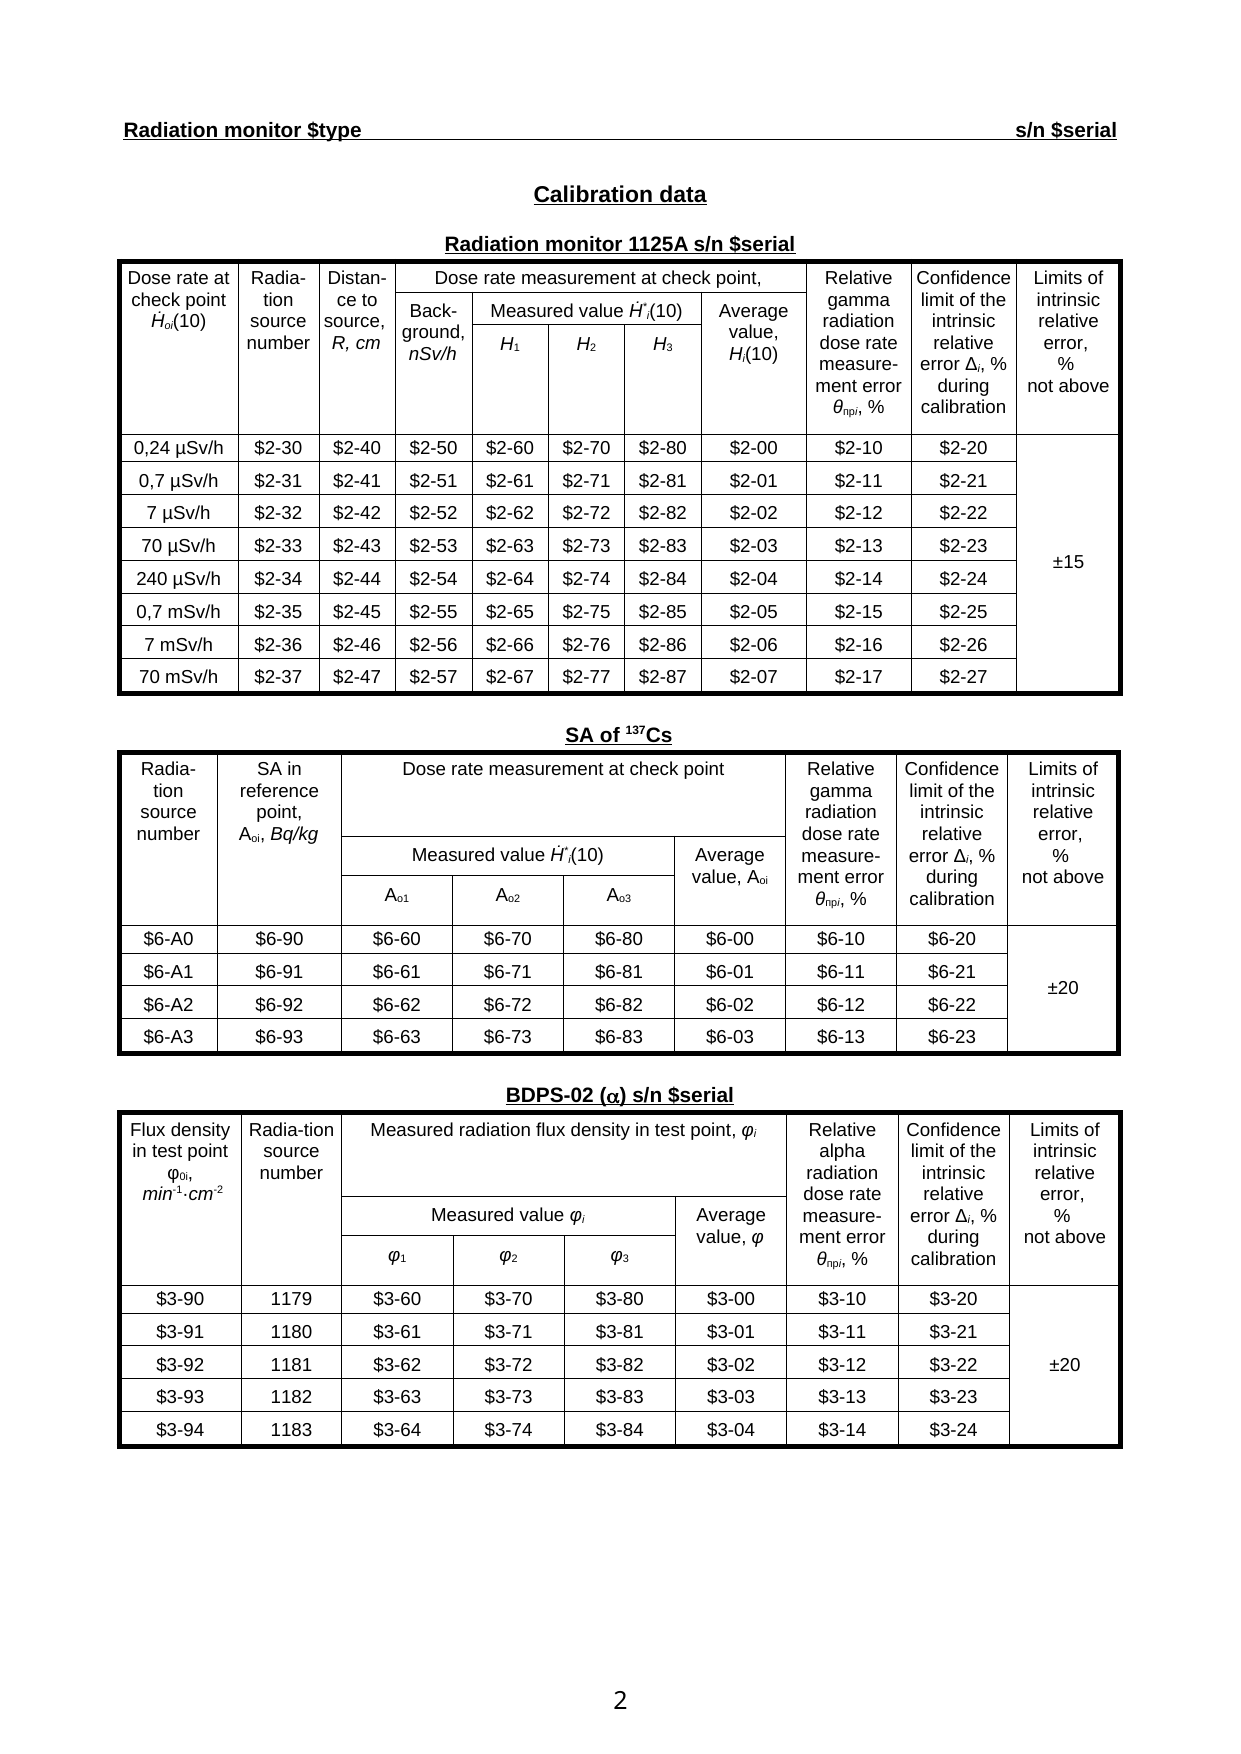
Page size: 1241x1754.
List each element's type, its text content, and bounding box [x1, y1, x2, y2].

table_cell $2-03 [702, 528, 806, 559]
table_cell Ao2 [453, 876, 563, 925]
table_cell $3-24 [899, 1412, 1009, 1444]
table_header SA of 137Cs [119, 696, 1118, 750]
table_cell $2-43 [320, 528, 395, 559]
table_cell 1179 [242, 1286, 341, 1312]
table_cell $6-13 [786, 1019, 896, 1051]
table_cell $6-A2 [122, 986, 217, 1018]
table_cell $3-10 [787, 1286, 898, 1312]
table_cell $6-90 [218, 926, 341, 952]
table_cell $2-10 [807, 435, 911, 461]
table_cell Radia-tion source number [239, 264, 319, 433]
table_cell $3-74 [454, 1412, 564, 1444]
table_cell $2-20 [912, 435, 1016, 461]
table_cell $6-A1 [122, 954, 217, 985]
table_cell Measured radiation flux density in test point, φi [342, 1115, 786, 1196]
table_cell $3-93 [122, 1379, 241, 1411]
table_cell ±20 [1008, 926, 1116, 1051]
table_cell 1182 [242, 1379, 341, 1411]
table_cell $6-91 [218, 954, 341, 985]
table_cell $2-06 [702, 626, 806, 658]
table_cell H1 [473, 325, 548, 433]
table_cell $6-63 [342, 1019, 452, 1051]
table_cell Limits of intrinsic relative error, % not above [1010, 1115, 1118, 1285]
table_cell $6-61 [342, 954, 452, 985]
table_cell $2-63 [473, 528, 548, 559]
table_cell ±15 [1017, 435, 1118, 691]
table_cell $6-80 [564, 926, 674, 952]
table_cell $3-71 [454, 1314, 564, 1345]
table_cell $3-03 [676, 1379, 786, 1411]
table_cell $3-92 [122, 1346, 241, 1378]
table_cell $2-36 [239, 626, 319, 658]
table_cell Measured value Ḣ*i(10) [342, 837, 674, 875]
table_cell $2-65 [473, 594, 548, 625]
table_cell 70 µSv/h [122, 528, 238, 559]
table_cell 240 µSv/h [122, 561, 238, 592]
table_cell Relative alpha radiation dose rate measure-ment error θпрi, % [787, 1115, 898, 1285]
table_cell $6-11 [786, 954, 896, 985]
table_cell $2-13 [807, 528, 911, 559]
table_cell $3-80 [565, 1286, 675, 1312]
table_cell $2-44 [320, 561, 395, 592]
table_cell Radia-tion source number [242, 1115, 341, 1285]
table_cell $2-27 [912, 659, 1016, 691]
table_cell Average value, φ [676, 1197, 786, 1285]
table_cell $6-23 [897, 1019, 1007, 1051]
table_cell $2-04 [702, 561, 806, 592]
table_cell 70 mSv/h [122, 659, 238, 691]
table_cell $6-82 [564, 986, 674, 1018]
table_cell $2-51 [396, 462, 472, 494]
table_cell $2-31 [239, 462, 319, 494]
table_cell $2-46 [320, 626, 395, 658]
table_cell Confidence limit of the intrinsic relative error Δi, % during calibration [912, 264, 1016, 433]
table_cell $6-10 [786, 926, 896, 952]
table_cell $3-61 [342, 1314, 453, 1345]
table_cell $3-11 [787, 1314, 898, 1345]
table_cell $2-17 [807, 659, 911, 691]
table_cell $6-12 [786, 986, 896, 1018]
table_cell $6-72 [453, 986, 563, 1018]
table_cell $3-90 [122, 1286, 241, 1312]
table_cell $3-21 [899, 1314, 1009, 1345]
table_cell $3-72 [454, 1346, 564, 1378]
table_cell $2-86 [625, 626, 701, 658]
table_cell $2-37 [239, 659, 319, 691]
table_cell Back-ground, nSv/h [396, 293, 472, 433]
table_cell $2-00 [702, 435, 806, 461]
table_cell $3-73 [454, 1379, 564, 1411]
table_cell Relative gamma radiation dose rate measure-ment error θпрi, % [807, 264, 911, 433]
table_cell $2-15 [807, 594, 911, 625]
table_cell $6-62 [342, 986, 452, 1018]
table_cell $2-12 [807, 495, 911, 527]
table_cell Average value, Aoi [675, 837, 785, 925]
table_cell $2-73 [549, 528, 624, 559]
table_cell $2-30 [239, 435, 319, 461]
table_cell $2-22 [912, 495, 1016, 527]
table_cell $2-14 [807, 561, 911, 592]
table_cell $6-83 [564, 1019, 674, 1051]
table_cell $3-23 [899, 1379, 1009, 1411]
table_cell $2-71 [549, 462, 624, 494]
table_cell 1181 [242, 1346, 341, 1378]
table_cell 1183 [242, 1412, 341, 1444]
table_cell Flux density in test point φ0i, min-1·cm-2 [122, 1115, 241, 1285]
table_cell $2-72 [549, 495, 624, 527]
table_cell $6-03 [675, 1019, 785, 1051]
table_cell $2-64 [473, 561, 548, 592]
table_cell $2-24 [912, 561, 1016, 592]
table_cell Dose rate at check point Ḣoi(10) [122, 264, 238, 433]
table_cell $2-66 [473, 626, 548, 658]
table_cell $6-20 [897, 926, 1007, 952]
table_cell $2-67 [473, 659, 548, 691]
table_cell $3-63 [342, 1379, 453, 1411]
table_cell $2-56 [396, 626, 472, 658]
table_cell $3-81 [565, 1314, 675, 1345]
table_cell $2-61 [473, 462, 548, 494]
table_cell $6-00 [675, 926, 785, 952]
table_cell $6-22 [897, 986, 1007, 1018]
table_cell $2-42 [320, 495, 395, 527]
table_cell $2-82 [625, 495, 701, 527]
table_cell $6-60 [342, 926, 452, 952]
table_cell $2-85 [625, 594, 701, 625]
table_cell $2-32 [239, 495, 319, 527]
table_cell SA in reference point, Aoi, Bq/kg [218, 755, 341, 925]
table_cell $6-02 [675, 986, 785, 1018]
table_cell ±20 [1010, 1286, 1118, 1444]
table_cell $2-83 [625, 528, 701, 559]
table_cell $3-82 [565, 1346, 675, 1378]
table_cell $2-23 [912, 528, 1016, 559]
table_cell $6-92 [218, 986, 341, 1018]
table_cell 7 mSv/h [122, 626, 238, 658]
table_cell $3-84 [565, 1412, 675, 1444]
table_cell $2-70 [549, 435, 624, 461]
table_cell $2-47 [320, 659, 395, 691]
table_cell $2-25 [912, 594, 1016, 625]
table_cell 1180 [242, 1314, 341, 1345]
table_cell H2 [549, 325, 624, 433]
table_cell H3 [625, 325, 701, 433]
table_cell $3-70 [454, 1286, 564, 1312]
table_cell $2-33 [239, 528, 319, 559]
table_cell $2-05 [702, 594, 806, 625]
table_cell $3-12 [787, 1346, 898, 1378]
table_cell $2-11 [807, 462, 911, 494]
table_cell $6-21 [897, 954, 1007, 985]
table_cell $6-73 [453, 1019, 563, 1051]
table_cell $3-94 [122, 1412, 241, 1444]
table_cell 0,7 µSv/h [122, 462, 238, 494]
table_cell Radia-tion source number [122, 755, 217, 925]
table_cell Limits of intrinsic relative error, % not above [1008, 755, 1116, 925]
table_cell $6-A3 [122, 1019, 217, 1051]
table_cell Confidence limit of the intrinsic relative error Δi, % during calibration [899, 1115, 1009, 1285]
table_cell $2-16 [807, 626, 911, 658]
table_header BDPS-02 (a) s/n $serial [119, 1056, 1120, 1110]
table_cell $6-01 [675, 954, 785, 985]
table_cell Average value, Hi(10) [702, 293, 806, 433]
table_cell $2-55 [396, 594, 472, 625]
table_cell $2-52 [396, 495, 472, 527]
table_cell $3-20 [899, 1286, 1009, 1312]
table_cell $3-13 [787, 1379, 898, 1411]
table_cell $2-53 [396, 528, 472, 559]
table_cell Dose rate measurement at check point [342, 755, 785, 836]
table_cell $2-76 [549, 626, 624, 658]
table_cell $3-14 [787, 1412, 898, 1444]
table_cell $6-70 [453, 926, 563, 952]
table_cell $2-57 [396, 659, 472, 691]
table_cell $2-54 [396, 561, 472, 592]
table_cell φ2 [454, 1236, 564, 1285]
table_cell $6-A0 [122, 926, 217, 952]
table_cell $2-87 [625, 659, 701, 691]
table_cell φ1 [342, 1236, 453, 1285]
table_cell $2-77 [549, 659, 624, 691]
table_cell $2-74 [549, 561, 624, 592]
table_cell $3-64 [342, 1412, 453, 1444]
table_cell Limits of intrinsic relative error, % not above [1017, 264, 1118, 433]
table_cell $2-40 [320, 435, 395, 461]
table_cell $3-22 [899, 1346, 1009, 1378]
table_cell $2-02 [702, 495, 806, 527]
table_cell $2-35 [239, 594, 319, 625]
table_cell $3-00 [676, 1286, 786, 1312]
table_cell Measured value Ḣ*i(10) [473, 293, 701, 324]
table_cell $2-45 [320, 594, 395, 625]
table_cell Ao3 [564, 876, 674, 925]
table_cell $2-81 [625, 462, 701, 494]
table_cell $2-80 [625, 435, 701, 461]
table_cell 7 µSv/h [122, 495, 238, 527]
table_cell 0,7 mSv/h [122, 594, 238, 625]
table_cell $3-62 [342, 1346, 453, 1378]
table_cell $2-84 [625, 561, 701, 592]
table_cell 0,24 µSv/h [122, 435, 238, 461]
table_cell $6-81 [564, 954, 674, 985]
table_cell $3-01 [676, 1314, 786, 1345]
table_cell $2-60 [473, 435, 548, 461]
table_cell $3-60 [342, 1286, 453, 1312]
table_cell $3-83 [565, 1379, 675, 1411]
table_cell $6-93 [218, 1019, 341, 1051]
table_cell Relative gamma radiation dose rate measure-ment error θпрi, % [786, 755, 896, 925]
table_cell $3-02 [676, 1346, 786, 1378]
table_cell $3-91 [122, 1314, 241, 1345]
table_cell $2-01 [702, 462, 806, 494]
table_cell $2-75 [549, 594, 624, 625]
table_cell Confidence limit of the intrinsic relative error Δi, % during calibration [897, 755, 1007, 925]
table_cell $2-34 [239, 561, 319, 592]
table_cell $2-41 [320, 462, 395, 494]
table_cell $3-04 [676, 1412, 786, 1444]
table_cell $2-62 [473, 495, 548, 527]
table_cell Measured value φi [342, 1197, 675, 1235]
table_cell φ3 [565, 1236, 675, 1285]
table_cell Distan-ce to source, R, сm [320, 264, 395, 433]
table_cell Ao1 [342, 876, 452, 925]
table_cell $6-71 [453, 954, 563, 985]
table_cell $2-07 [702, 659, 806, 691]
table_cell $2-50 [396, 435, 472, 461]
table_cell Dose rate measurement at check point, [396, 264, 806, 292]
table_cell $2-26 [912, 626, 1016, 658]
table_cell $2-21 [912, 462, 1016, 494]
table_header Calibration data Radiation monitor 1125A s/n $serial [119, 179, 1121, 259]
